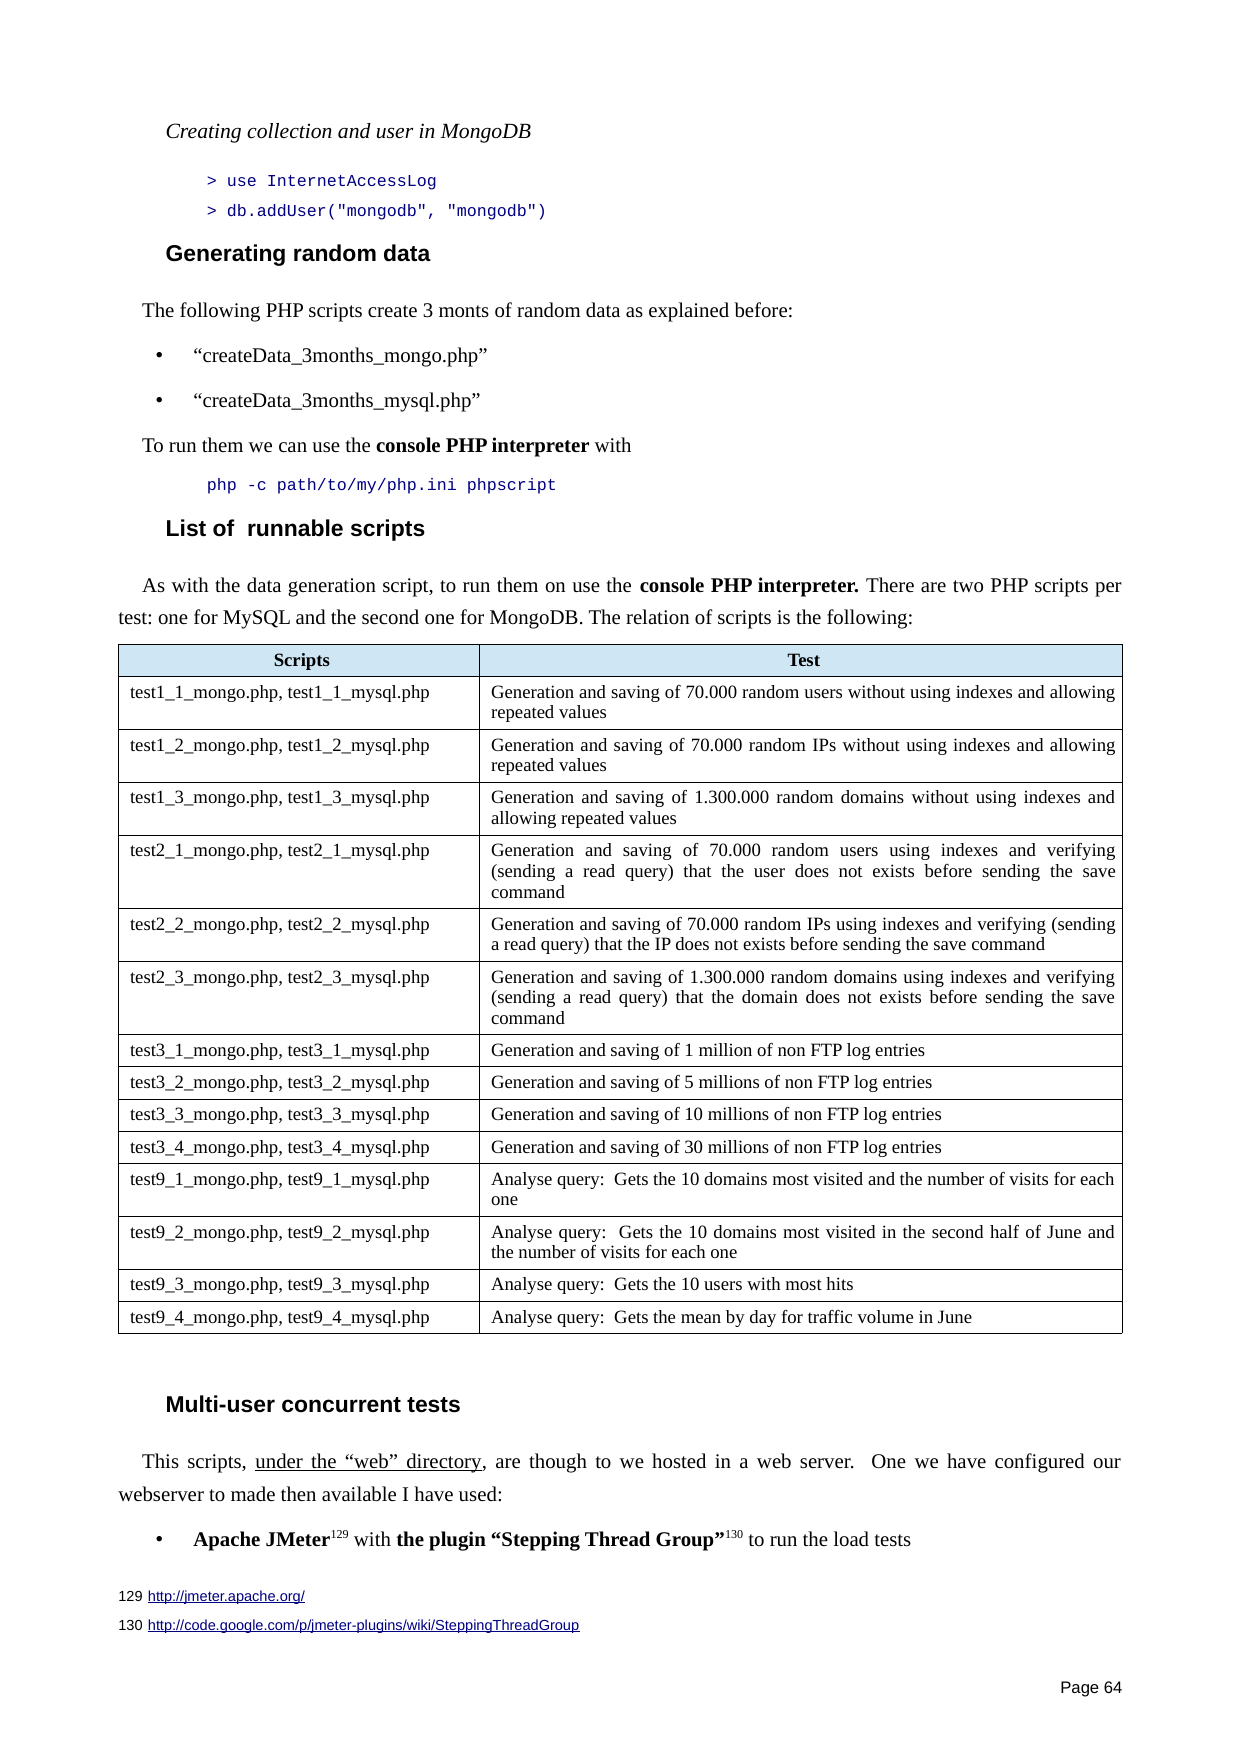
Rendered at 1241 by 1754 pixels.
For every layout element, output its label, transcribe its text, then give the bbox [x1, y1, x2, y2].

table_cell test1_1_mongo.php, test1_1_mysql.php [119, 677, 479, 729]
list “createData_3months_mongo.php” [156, 337, 1122, 369]
text > use InternetAccessLog [207, 168, 1122, 191]
list Apache JMeter with the plugin “Stepping Thread Group” to run the load tests [156, 1520, 1122, 1553]
table_cell test1_2_mongo.php, test1_2_mysql.php [119, 730, 479, 782]
table_cell Analyse query: Gets the mean by day for traffic volume in June [480, 1302, 1122, 1333]
table_cell test9_1_mongo.php, test9_1_mysql.php [119, 1164, 479, 1216]
text As with the data generation script, to run them on use the console PHP interpreter. There are two PHP scripts per test: one for MySQL and the second one for MongoDB. The relation of scripts is the following: [118, 566, 1122, 631]
list http://code.google.com/p/jmeter-plugins/wiki/SteppingThreadGroup [118, 1607, 1122, 1636]
table_cell test1_3_mongo.php, test1_3_mysql.php [119, 783, 479, 834]
table_cell test2_2_mongo.php, test2_2_mysql.php [119, 909, 479, 961]
text > db.addUser("mongodb", "mongodb") [207, 197, 1122, 221]
table_cell test2_1_mongo.php, test2_1_mysql.php [119, 836, 479, 908]
table_cell Generation and saving of 30 millions of non FTP log entries [480, 1132, 1122, 1163]
table_cell test2_3_mongo.php, test2_3_mysql.php [119, 962, 479, 1034]
table_cell Generation and saving of 1.300.000 random domains without using indexes and allowing repeated values [480, 783, 1122, 834]
text This scripts, under the “web” directory, are though to we hosted in a web server. One we have configured our webserver to made then available I have used: [118, 1443, 1122, 1508]
table_cell Generation and saving of 70.000 random users without using indexes and allowing repeated values [480, 677, 1122, 729]
table_cell Generation and saving of 1 million of non FTP log entries [480, 1035, 1122, 1066]
table_cell Generation and saving of 5 millions of non FTP log entries [480, 1067, 1122, 1098]
subtitle List of runnable scripts [165, 514, 1122, 541]
subtitle Generating random data [165, 240, 1122, 266]
subtitle Multi-user concurrent tests [165, 1391, 1122, 1417]
table_cell Analyse query: Gets the 10 domains most visited and the number of visits for each one [480, 1164, 1122, 1216]
text php -c path/to/my/php.ini phpscript [207, 472, 1122, 496]
table_cell Generation and saving of 10 millions of non FTP log entries [480, 1100, 1122, 1131]
text To run them we can use the console PHP interpreter with [118, 427, 1122, 459]
table_header Scripts [119, 645, 479, 676]
table_cell Generation and saving of 1.300.000 random domains using indexes and verifying (sending a read query) that the domain does not exists before sending the save command [480, 962, 1122, 1034]
table_cell test3_1_mongo.php, test3_1_mysql.php [119, 1035, 479, 1066]
table_cell Analyse query: Gets the 10 users with most hits [480, 1270, 1122, 1301]
list “createData_3months_mysql.php” [156, 382, 1122, 414]
table_cell Analyse query: Gets the 10 domains most visited in the second half of June and the number of visits for each one [480, 1217, 1122, 1268]
list http://jmeter.apache.org/ [118, 1577, 1122, 1607]
text The following PHP scripts create 3 monts of random data as explained before: [118, 292, 1122, 324]
table_cell Generation and saving of 70.000 random IPs without using indexes and allowing repeated values [480, 730, 1122, 782]
table_cell test9_2_mongo.php, test9_2_mysql.php [119, 1217, 479, 1268]
table_cell Generation and saving of 70.000 random users using indexes and verifying (sending a read query) that the user does not exists before sending the save command [480, 836, 1122, 908]
table_header Test [480, 645, 1122, 676]
table_cell test9_3_mongo.php, test9_3_mysql.php [119, 1270, 479, 1301]
table_cell test3_4_mongo.php, test3_4_mysql.php [119, 1132, 479, 1163]
table_cell test3_2_mongo.php, test3_2_mysql.php [119, 1067, 479, 1098]
table_cell Generation and saving of 70.000 random IPs using indexes and verifying (sending a read query) that the IP does not exists before sending the save command [480, 909, 1122, 961]
table_cell test3_3_mongo.php, test3_3_mysql.php [119, 1100, 479, 1131]
table_cell test9_4_mongo.php, test9_4_mysql.php [119, 1302, 479, 1333]
subtitle Creating collection and user in MongoDB [165, 118, 1122, 143]
